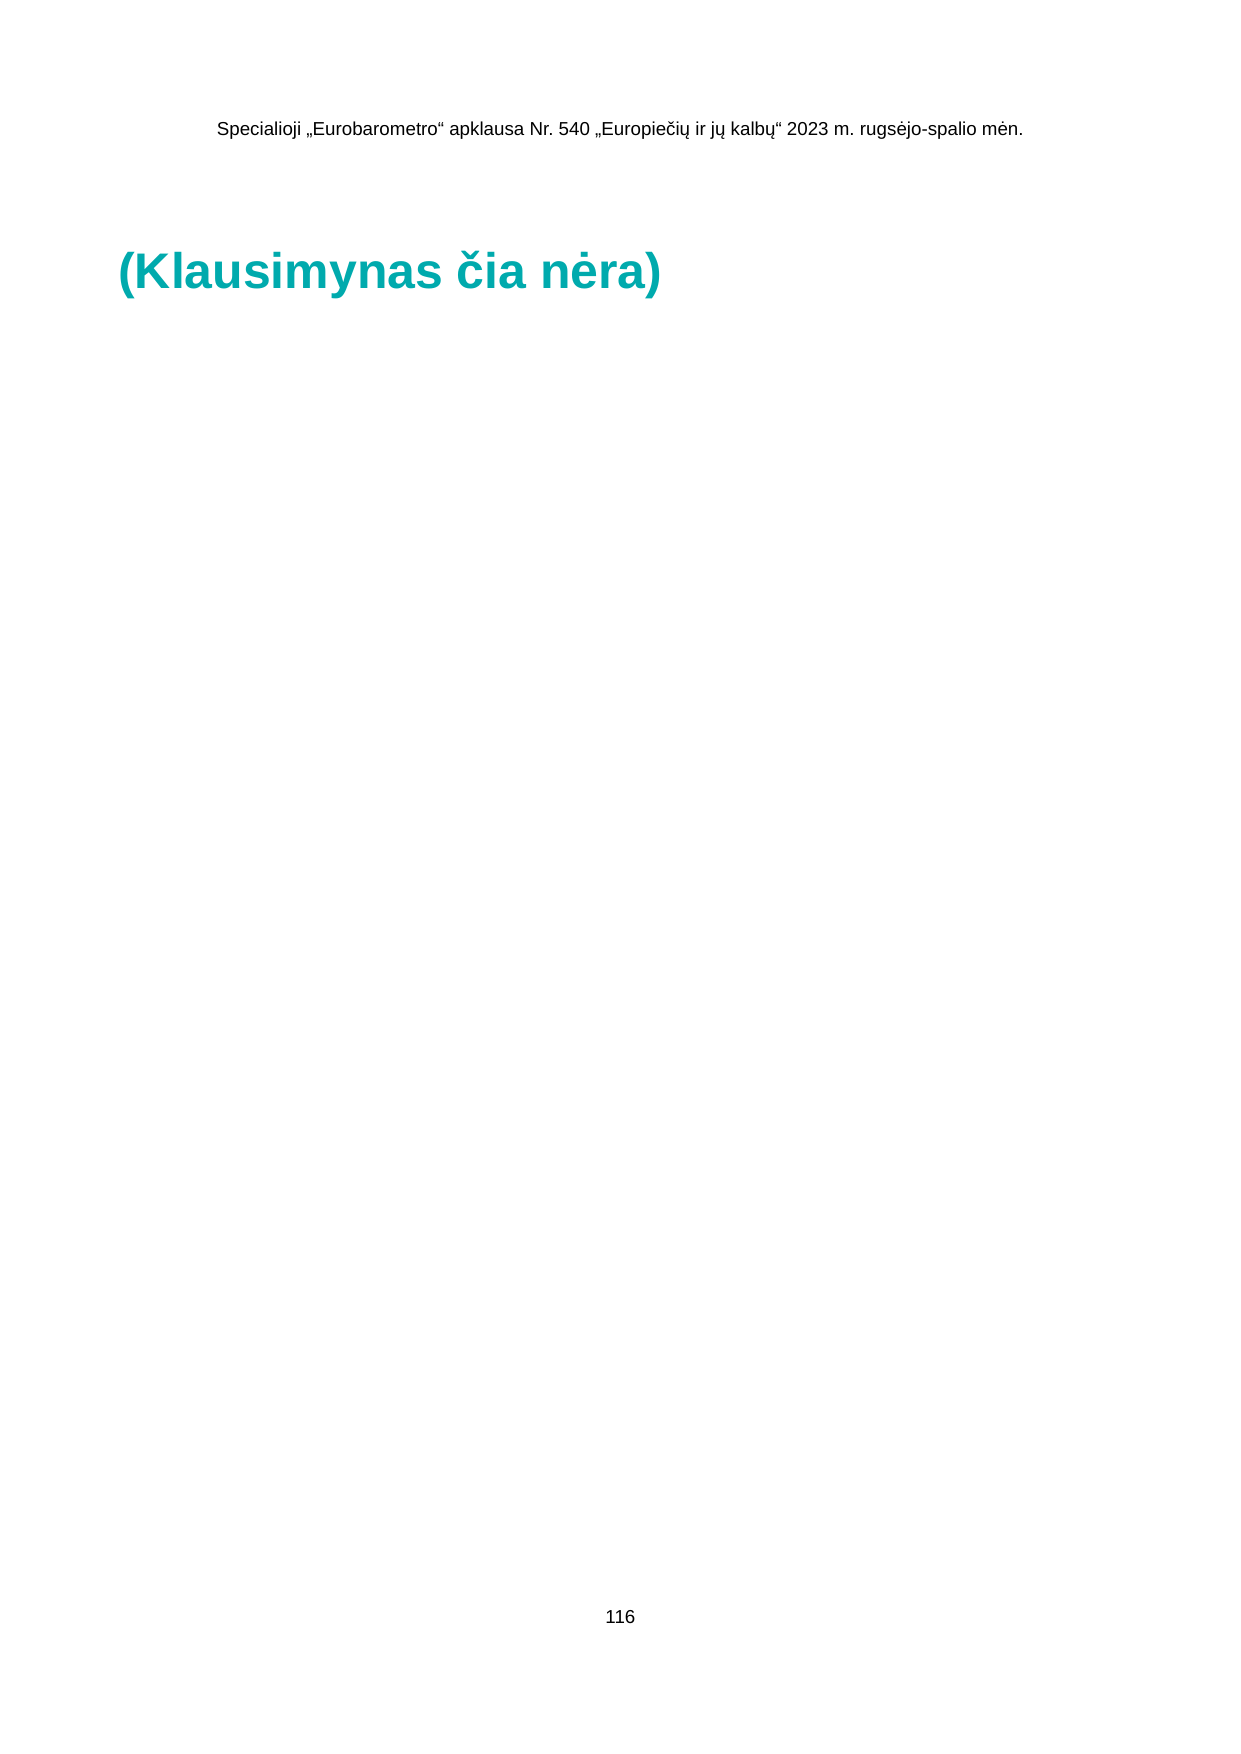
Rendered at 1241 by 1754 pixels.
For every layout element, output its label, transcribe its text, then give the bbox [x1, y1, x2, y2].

subtitle (Klausimynas čia nėra) [118, 241, 1122, 299]
